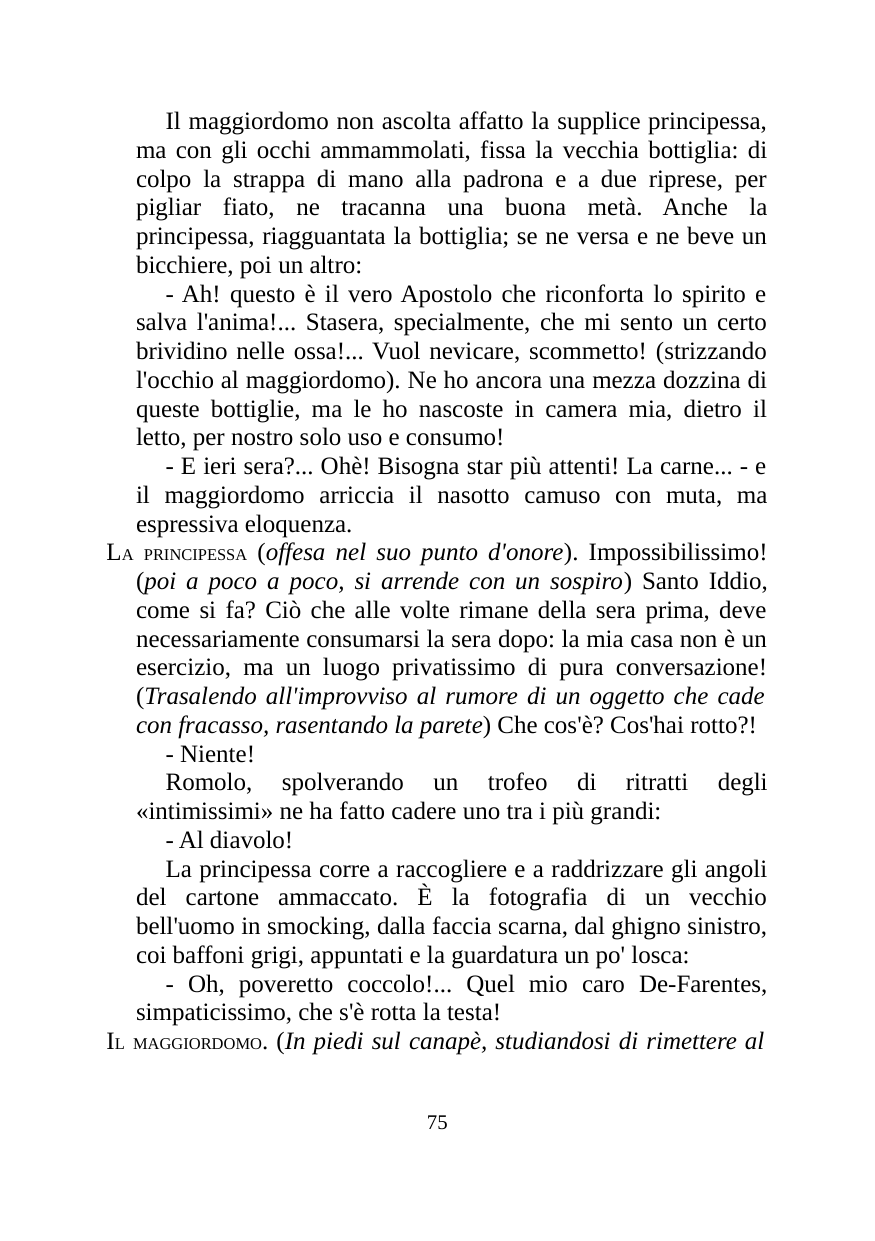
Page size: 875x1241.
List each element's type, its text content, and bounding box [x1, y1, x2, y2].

text Il maggiordomo. (In piedi sul canapè, studiandosi di rimettere al [106, 1026, 768, 1055]
text - Al diavolo! [136, 825, 768, 854]
text La principessa (offesa nel suo punto d'onore). Impossibilissimo! (poi a poco a poco, si arrende con un sospiro) Santo Iddio, come si fa? Ciò che alle volte rimane della sera prima, deve necessariamente consumarsi la sera dopo: la mia casa non è un esercizio, ma un luogo privatissimo di pura conversazione! (Trasalendo all'improvviso al rumore di un oggetto che cade con fracasso, rasentando la parete) Che cos'è? Cos'hai rotto?! [106, 537, 768, 739]
text - Niente! [136, 739, 768, 767]
text - Ah! questo è il vero Apostolo che riconforta lo spirito e salva l'anima!... Stasera, specialmente, che mi sento un certo brividino nelle ossa!... Vuol nevicare, scommetto! (strizzando l'occhio al maggiordomo). Ne ho ancora una mezza dozzina di queste bottiglie, ma le ho nascoste in camera mia, dietro il letto, per nostro solo uso e consumo! [136, 279, 768, 451]
text Romolo, spolverando un trofeo di ritratti degli «intimissimi» ne ha fatto cadere uno tra i più grandi: [136, 767, 768, 825]
text Il maggiordomo non ascolta affatto la supplice principessa, ma con gli occhi ammammolati, fissa la vecchia bottiglia: di colpo la strappa di mano alla padrona e a due riprese, per pigliar fiato, ne tracanna una buona metà. Anche la principessa, riagguantata la bottiglia; se ne versa e ne beve un bicchiere, poi un altro: [136, 106, 768, 279]
text - Oh, poveretto coccolo!... Quel mio caro De-Farentes, simpaticissimo, che s'è rotta la testa! [136, 969, 768, 1026]
text - E ieri sera?... Ohè! Bisogna star più attenti! La carne... - e il maggiordomo arriccia il nasotto camuso con muta, ma espressiva eloquenza. [136, 451, 768, 537]
text La principessa corre a raccogliere e a raddrizzare gli angoli del cartone ammaccato. È la fotografia di un vecchio bell'uomo in smocking, dalla faccia scarna, dal ghigno sinistro, coi baffoni grigi, appuntati e la guardatura un po' losca: [136, 854, 768, 969]
